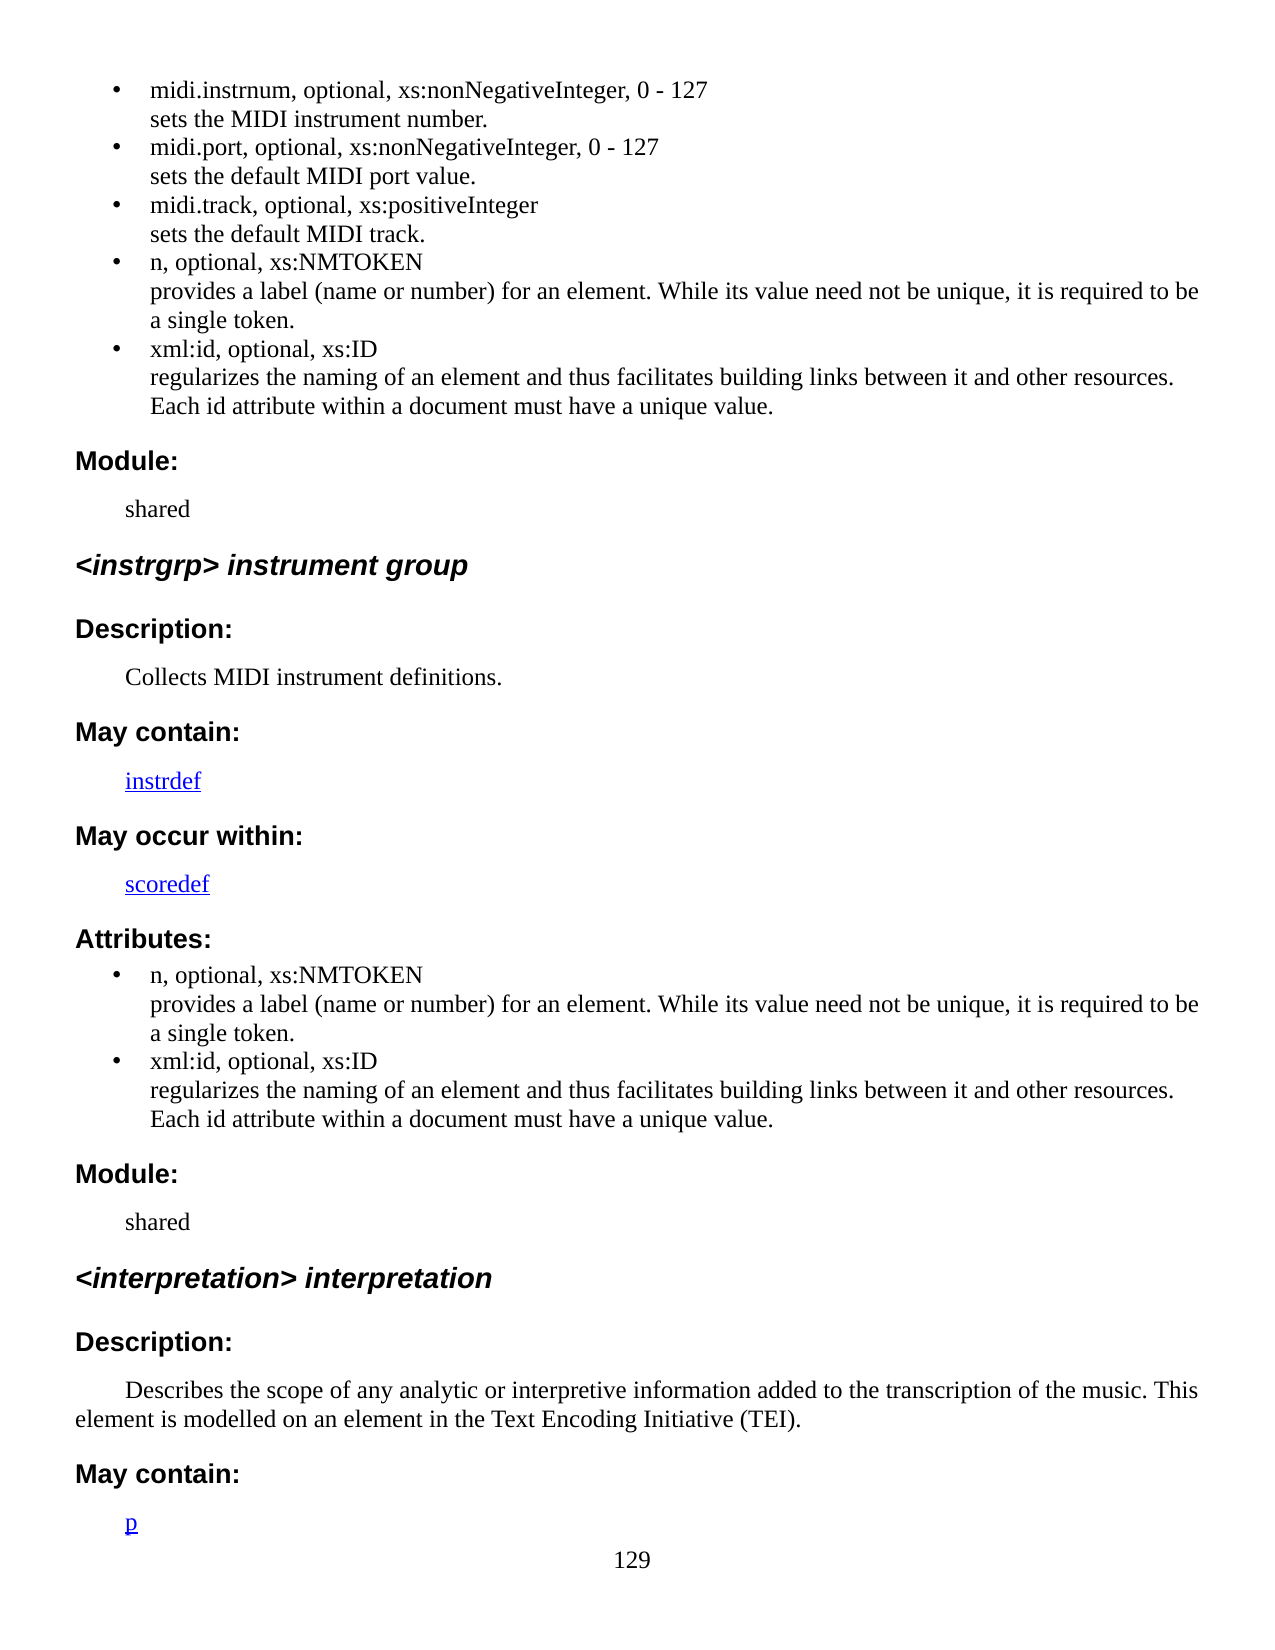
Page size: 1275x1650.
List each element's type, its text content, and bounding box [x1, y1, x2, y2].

text instrdef [75, 766, 1200, 794]
subtitle <interpretation> interpretation [75, 1261, 1200, 1294]
subtitle <instrgrp> instrument group [75, 548, 1200, 582]
subtitle May occur within: [75, 819, 1200, 851]
list midi.port, optional, xs:nonNegativeInteger, 0 - 127 sets the default MIDI port value. [112, 132, 1200, 190]
list xml:id, optional, xs:ID regularizes the naming of an element and thus facilitates building links between it and other resources. Each id attribute within a document must have a unique value. [112, 1046, 1200, 1133]
list midi.instrnum, optional, xs:nonNegativeInteger, 0 - 127 sets the MIDI instrument number. [112, 75, 1200, 132]
text scoredef [75, 869, 1200, 898]
list n, optional, xs:NMTOKEN provides a label (name or number) for an element. While its value need not be unique, it is required to be a single token. [112, 247, 1200, 334]
subtitle Module: [75, 1158, 1200, 1189]
text shared [75, 1207, 1200, 1236]
subtitle Description: [75, 613, 1200, 644]
text p [75, 1507, 1200, 1536]
subtitle Module: [75, 445, 1200, 476]
subtitle Attributes: [75, 923, 1200, 954]
text Collects MIDI instrument definitions. [75, 662, 1200, 691]
subtitle Description: [75, 1326, 1200, 1357]
text shared [75, 494, 1200, 523]
subtitle May contain: [75, 716, 1200, 747]
list n, optional, xs:NMTOKEN provides a label (name or number) for an element. While its value need not be unique, it is required to be a single token. [112, 960, 1200, 1046]
list xml:id, optional, xs:ID regularizes the naming of an element and thus facilitates building links between it and other resources. Each id attribute within a document must have a unique value. [112, 334, 1200, 420]
text Describes the scope of any analytic or interpretive information added to the transcription of the music. This element is modelled on an element in the Text Encoding Initiative (TEI). [75, 1375, 1200, 1433]
list midi.track, optional, xs:positiveInteger sets the default MIDI track. [112, 190, 1200, 247]
subtitle May contain: [75, 1458, 1200, 1489]
